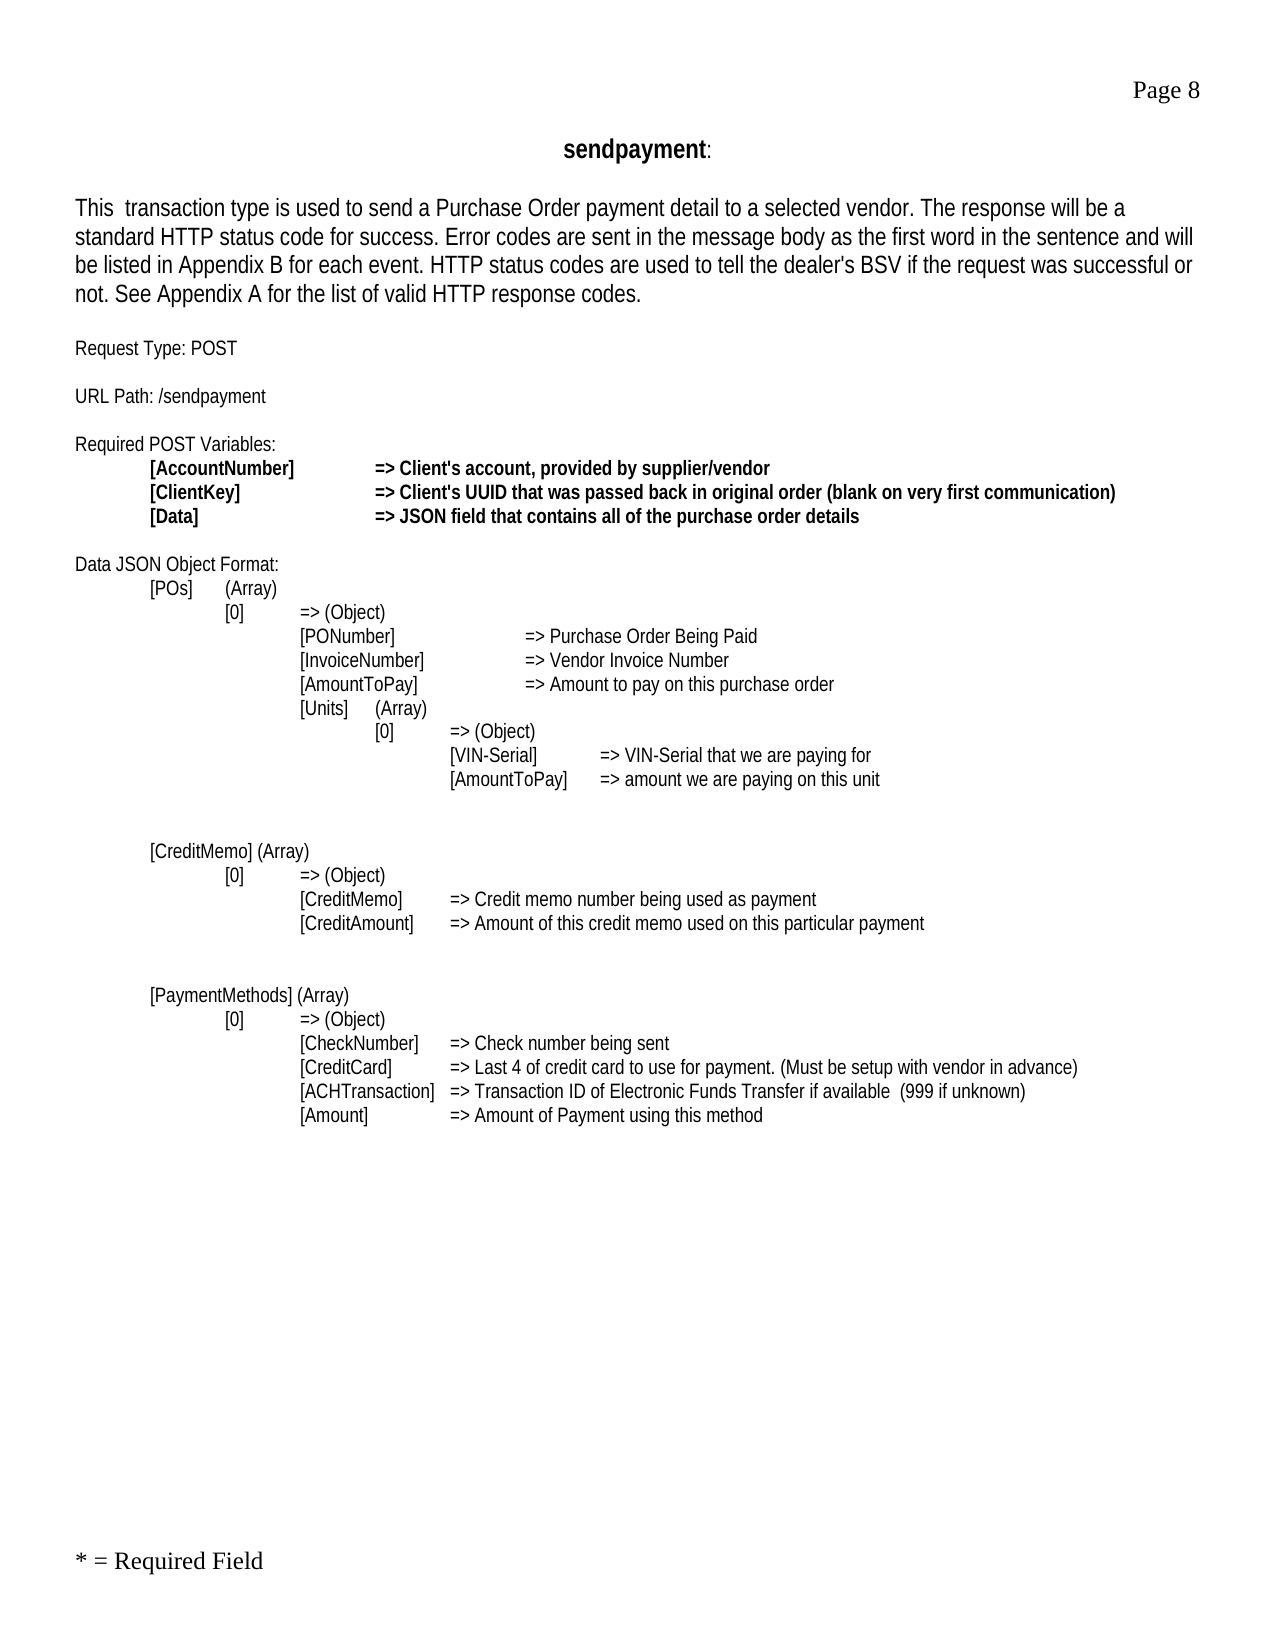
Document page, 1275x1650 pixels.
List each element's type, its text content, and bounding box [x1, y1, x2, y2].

text [AmountToPay] => Amount to pay on this purchase order [75, 672, 1200, 696]
text sendpayment: [75, 133, 1200, 164]
text [CreditMemo] (Array) [75, 839, 1200, 863]
text [Amount] => Amount of Payment using this method [75, 1103, 1200, 1127]
text [CreditCard] => Last 4 of credit card to use for payment. (Must be setup with vendor in advance) [75, 1055, 1200, 1079]
text This transaction type is used to send a Purchase Order payment detail to a selected vendor. The response will be a standard HTTP status code for success. Error codes are sent in the message body as the first word in the sentence and will be listed in Appendix B for each event. HTTP status codes are used to tell the dealer's BSV if the request was successful or not. See Appendix A for the list of valid HTTP response codes. [75, 193, 1200, 307]
text Data JSON Object Format: [75, 552, 1200, 576]
text [InvoiceNumber] => Vendor Invoice Number [75, 648, 1200, 672]
text [AccountNumber] => Client's account, provided by supplier/vendor [75, 456, 1200, 480]
text [PONumber] => Purchase Order Being Paid [75, 624, 1200, 648]
text [CreditAmount] => Amount of this credit memo used on this particular payment [75, 911, 1200, 935]
text [0] => (Object) [75, 1007, 1200, 1031]
text [PaymentMethods] (Array) [75, 983, 1200, 1007]
text [0] => (Object) [75, 863, 1200, 887]
text URL Path: /sendpayment [75, 384, 1200, 408]
text [Units] (Array) [75, 696, 1200, 719]
text [AmountToPay] => amount we are paying on this unit [75, 767, 1200, 791]
text [ACHTransaction] => Transaction ID of Electronic Funds Transfer if available (999 if unknown) [75, 1079, 1200, 1103]
text [CheckNumber] => Check number being sent [75, 1031, 1200, 1055]
text [0] => (Object) [75, 719, 1200, 743]
text [Data] => JSON field that contains all of the purchase order details [75, 504, 1200, 528]
text Required POST Variables: [75, 432, 1200, 456]
text [0] => (Object) [75, 600, 1200, 624]
text [ClientKey] => Client's UUID that was passed back in original order (blank on very first communication) [75, 480, 1200, 504]
text [CreditMemo] => Credit memo number being used as payment [75, 887, 1200, 911]
text Request Type: POST [75, 336, 1200, 360]
text [POs] (Array) [75, 576, 1200, 600]
text [VIN-Serial] => VIN-Serial that we are paying for [75, 743, 1200, 767]
